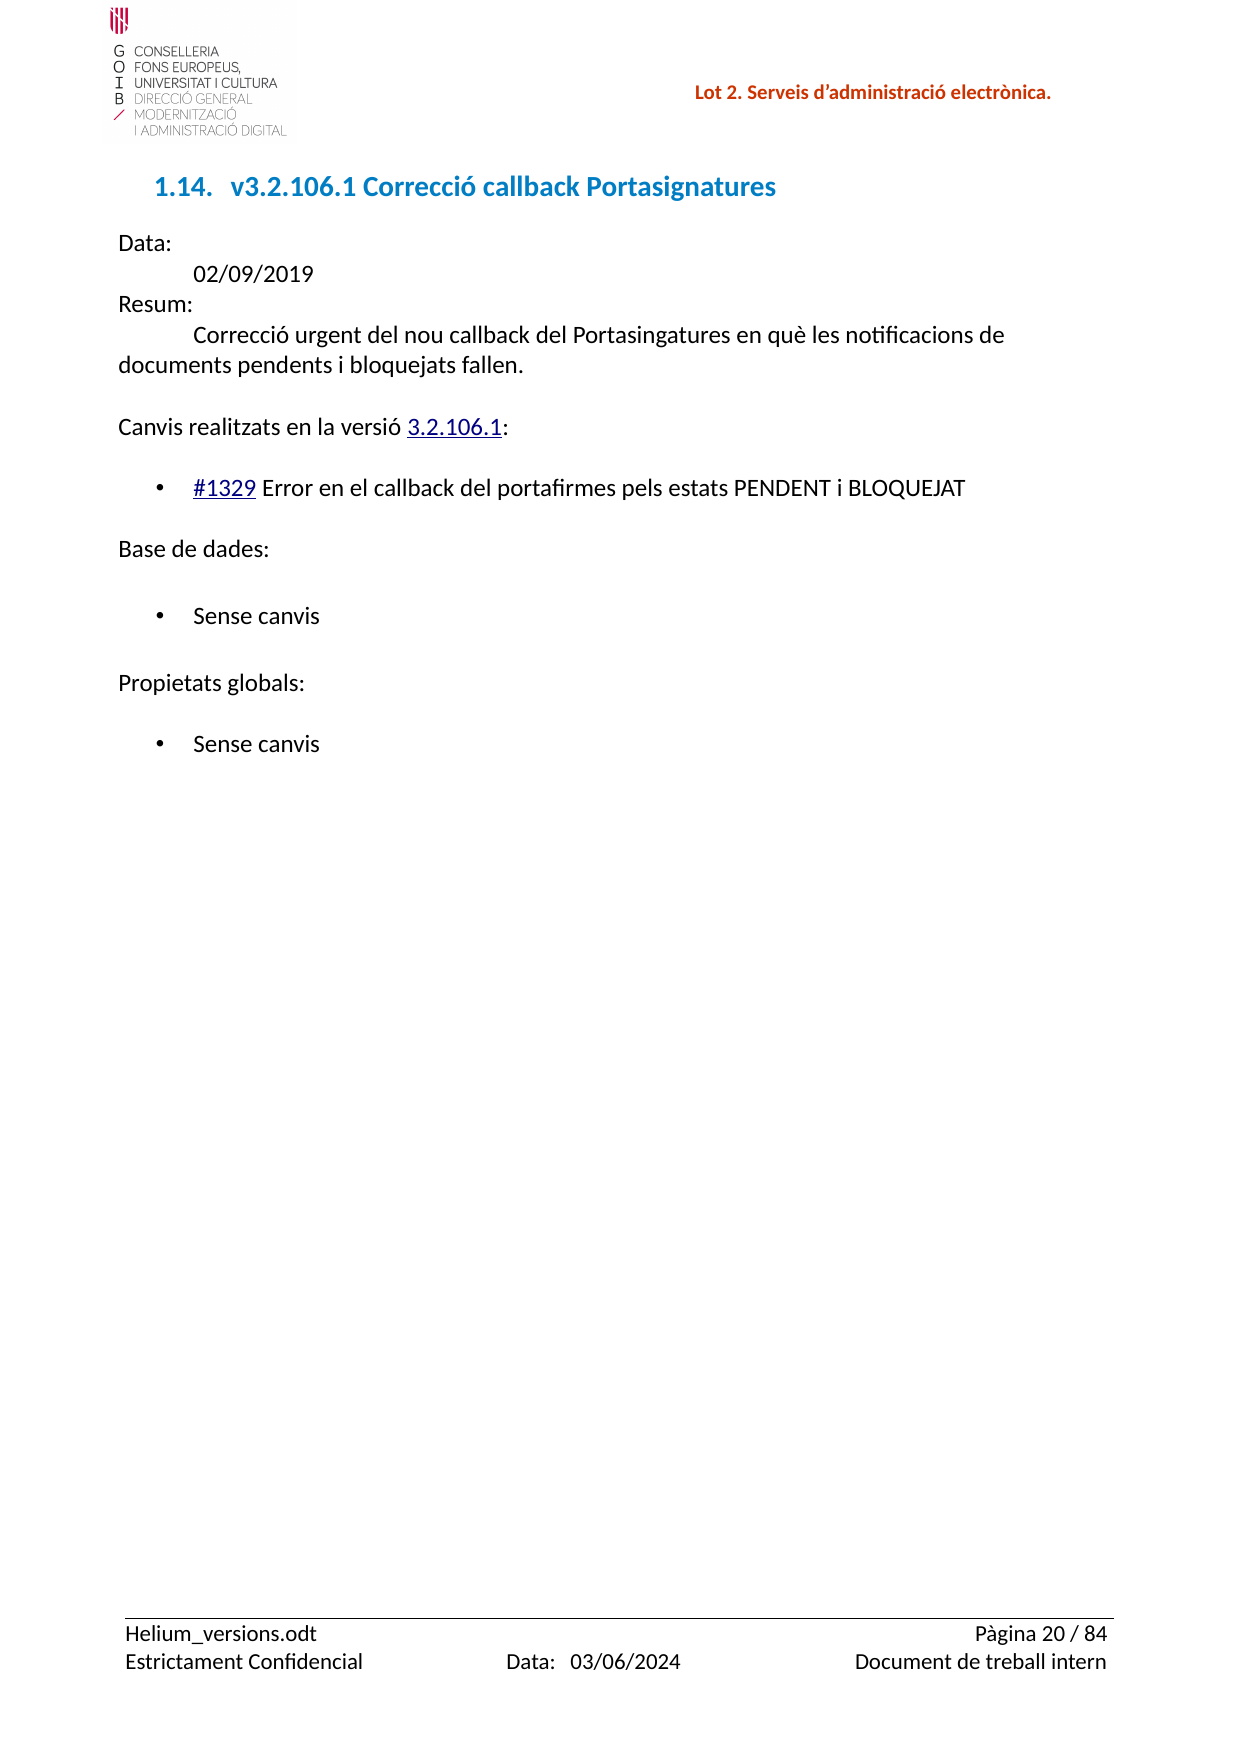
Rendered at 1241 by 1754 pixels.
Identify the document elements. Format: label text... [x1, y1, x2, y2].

text Base de dades: [118, 533, 1122, 563]
picture [100, 0, 297, 144]
text Resum: [118, 289, 1122, 319]
text Correcció urgent del nou callback del Portasingatures en què les notificacions de documents pendents i bloquejats fallen. [118, 319, 1122, 380]
subtitle v3.2.106.1 Correcció callback Portasignatures [153, 168, 1122, 204]
text Data: [118, 228, 1122, 258]
list Sense canvis [156, 600, 1122, 630]
list Sense canvis [156, 728, 1122, 758]
text Canvis realitzats en la versió 3.2.106.1: [118, 411, 1122, 441]
list #1329 Error en el callback del portafirmes pels estats PENDENT i BLOQUEJAT [156, 472, 1122, 502]
text 02/09/2019 [118, 258, 1122, 289]
text Propietats globals: [118, 667, 1122, 697]
